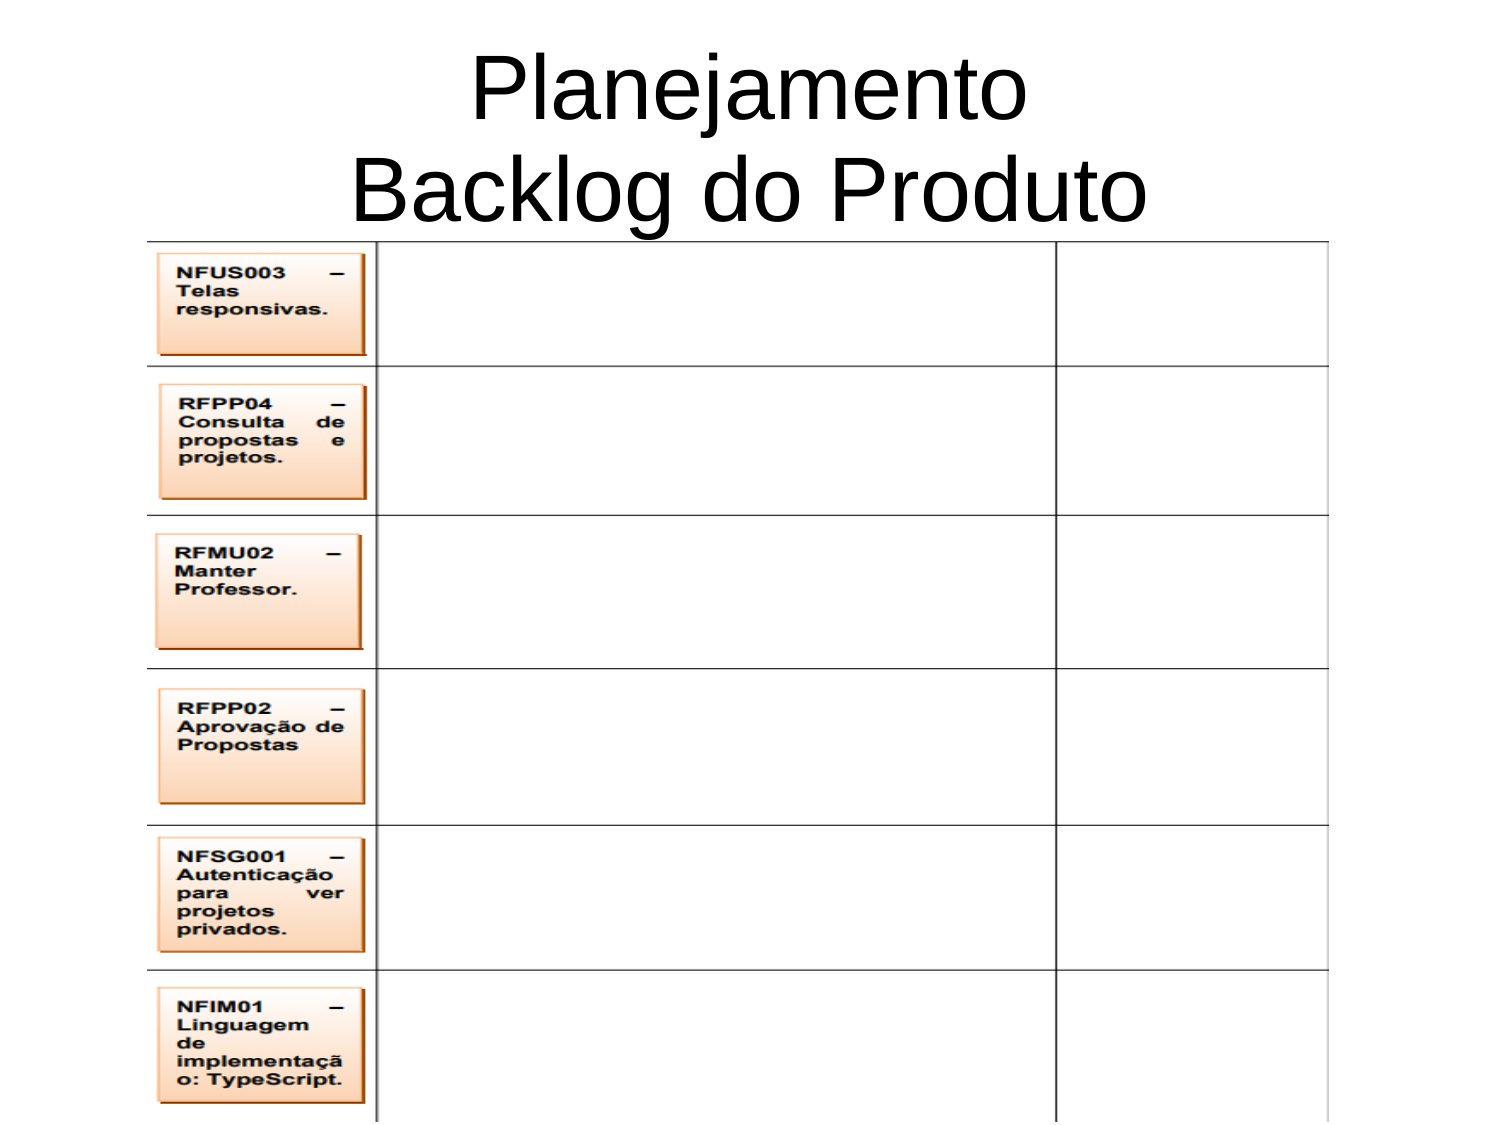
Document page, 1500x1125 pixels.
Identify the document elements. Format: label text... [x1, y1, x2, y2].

picture [147, 241, 1329, 1123]
title Planejamento Backlog do Produto [75, 36, 1425, 242]
